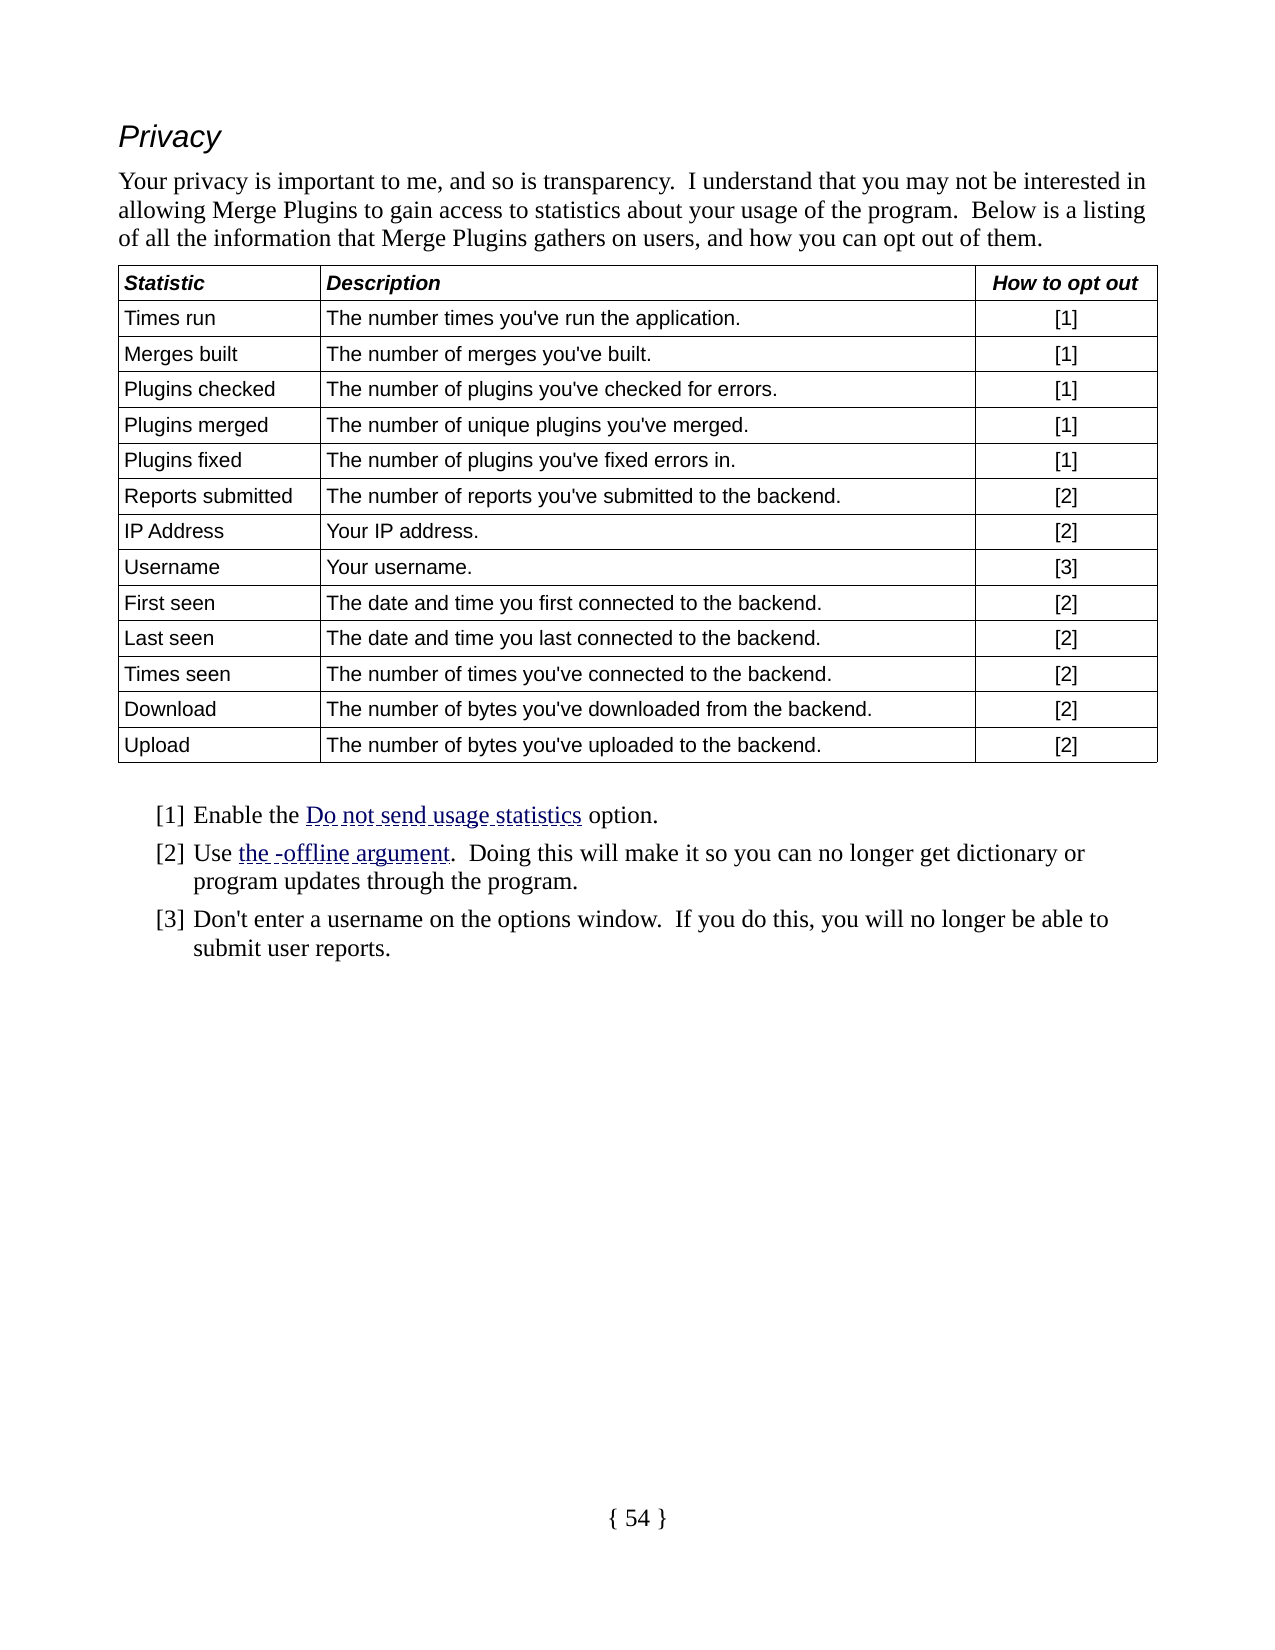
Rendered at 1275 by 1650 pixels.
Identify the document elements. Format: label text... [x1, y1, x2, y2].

table_cell Plugins checked [119, 372, 320, 407]
table_cell First seen [119, 586, 320, 620]
table_cell The number of merges you've built. [321, 337, 975, 371]
table_cell The number times you've run the application. [321, 301, 975, 336]
list Use the -offline argument. Doing this will make it so you can no longer get dictionary or program updates through the program. [156, 838, 1157, 895]
table_cell [1] [976, 408, 1157, 442]
list Don't enter a username on the options window. If you do this, you will no longer be able to submit user reports. [156, 904, 1157, 962]
table_cell [1] [976, 444, 1157, 478]
table_cell [2] [976, 586, 1157, 620]
table_cell Last seen [119, 621, 320, 656]
table_cell [1] [976, 301, 1157, 336]
table_cell IP Address [119, 515, 320, 549]
table_cell [2] [976, 657, 1157, 691]
table_cell Times seen [119, 657, 320, 691]
table_cell The number of bytes you've uploaded to the backend. [321, 728, 975, 762]
table_cell Your IP address. [321, 515, 975, 549]
table_cell Upload [119, 728, 320, 762]
list Enable the Do not send usage statistics option. [156, 800, 1157, 829]
table_cell The number of plugins you've fixed errors in. [321, 444, 975, 478]
table_cell [3] [976, 550, 1157, 584]
table_cell [1] [976, 372, 1157, 407]
table_header Description [321, 266, 975, 300]
table_cell Plugins merged [119, 408, 320, 442]
text Your privacy is important to me, and so is transparency. I understand that you may not be interested in allowing Merge Plugins to gain access to statistics about your usage of the program. Below is a listing of all the information that Merge Plugins gathers on users, and how you can opt out of them. [118, 166, 1157, 252]
table_cell [2] [976, 515, 1157, 549]
table_cell The date and time you first connected to the backend. [321, 586, 975, 620]
table_cell Plugins fixed [119, 444, 320, 478]
table_cell Merges built [119, 337, 320, 371]
table_cell Download [119, 692, 320, 727]
table_header How to opt out [976, 266, 1157, 300]
table_cell Your username. [321, 550, 975, 584]
subtitle Privacy [118, 118, 1157, 154]
table_cell Reports submitted [119, 479, 320, 513]
table_cell [2] [976, 621, 1157, 656]
table_cell The number of times you've connected to the backend. [321, 657, 975, 691]
table_header Statistic [119, 266, 320, 300]
table_cell Times run [119, 301, 320, 336]
table_cell [2] [976, 728, 1157, 762]
table_cell The number of plugins you've checked for errors. [321, 372, 975, 407]
table_cell [1] [976, 337, 1157, 371]
table_cell The number of bytes you've downloaded from the backend. [321, 692, 975, 727]
table_cell The number of unique plugins you've merged. [321, 408, 975, 442]
table_cell [2] [976, 692, 1157, 727]
table_cell The number of reports you've submitted to the backend. [321, 479, 975, 513]
table_cell [2] [976, 479, 1157, 513]
table_cell The date and time you last connected to the backend. [321, 621, 975, 656]
table_cell Username [119, 550, 320, 584]
